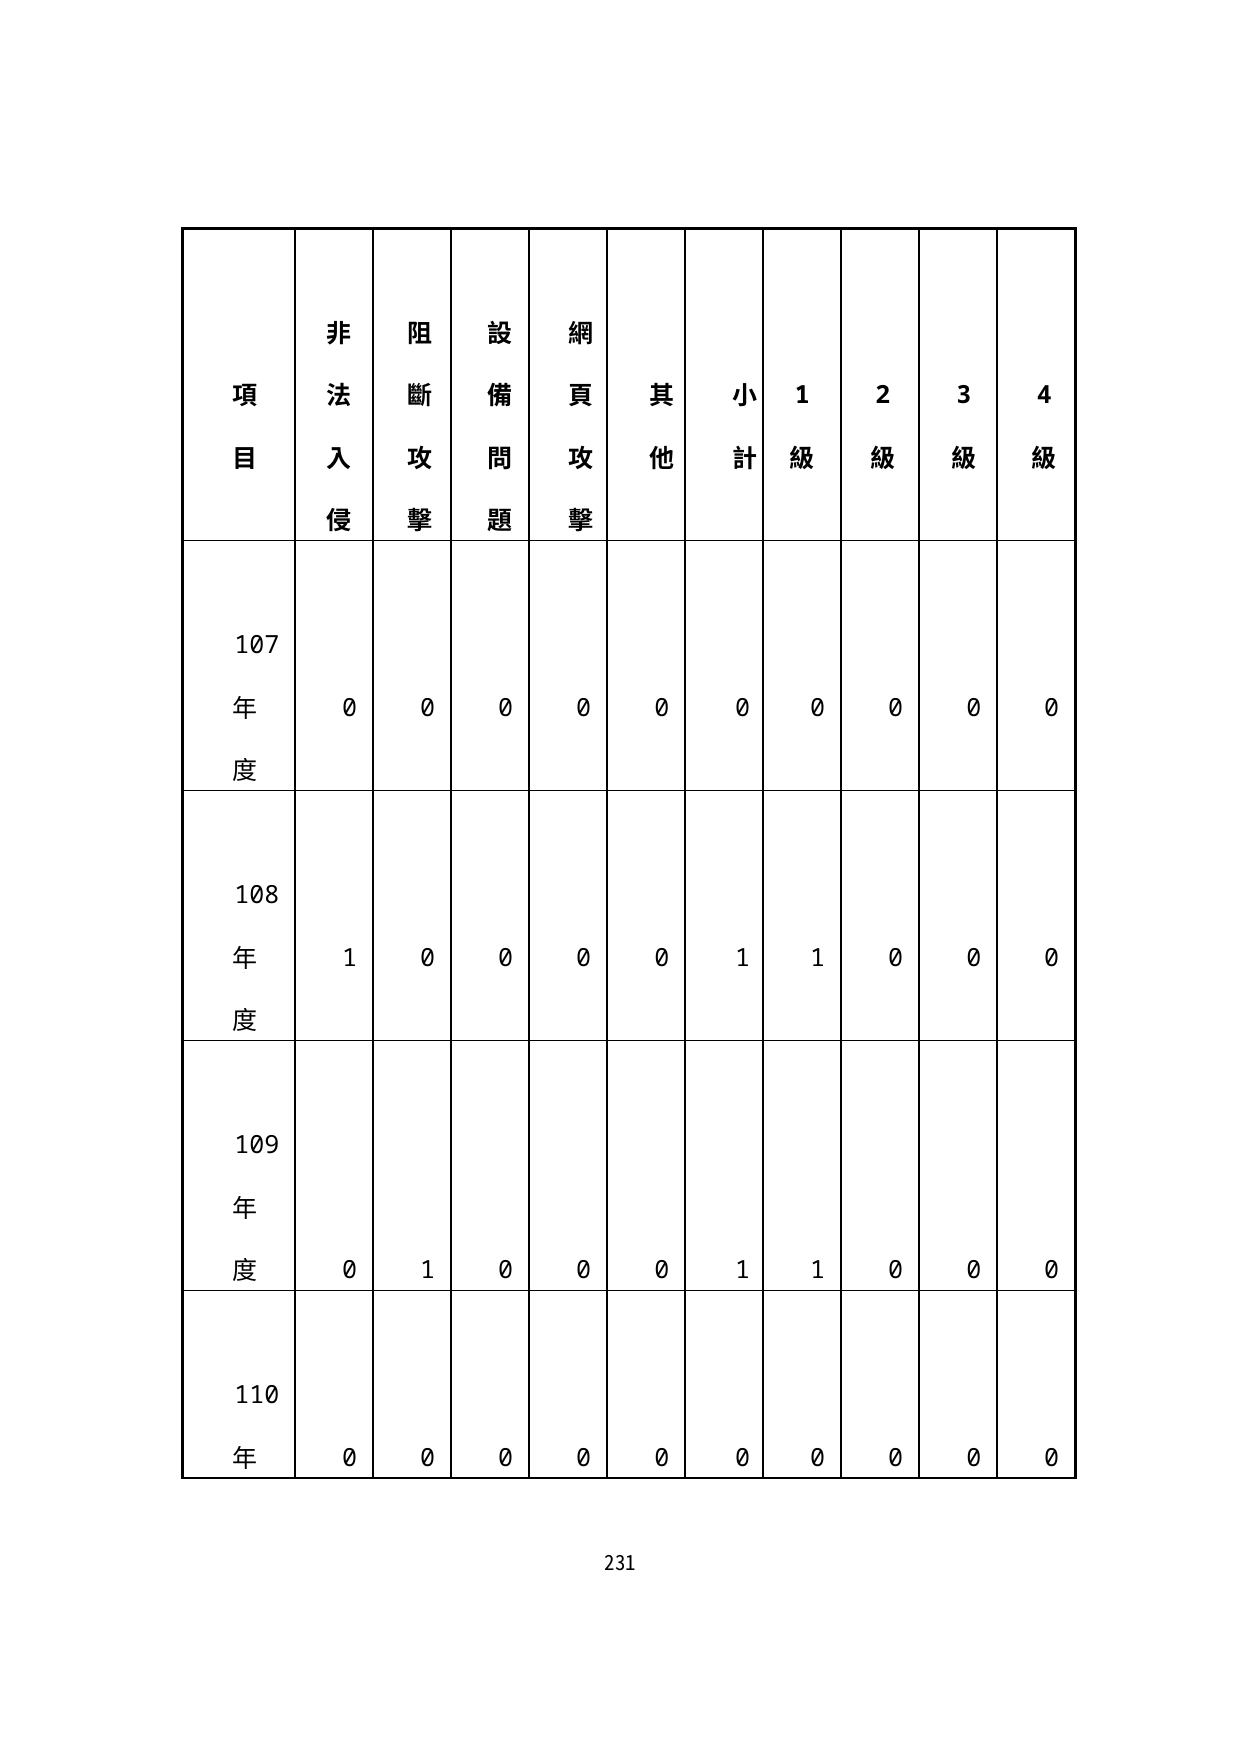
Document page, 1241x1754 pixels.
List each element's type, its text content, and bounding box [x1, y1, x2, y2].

table_cell 1 [686, 791, 762, 1040]
table_cell 0 [608, 1291, 684, 1477]
table_cell 0 [452, 1041, 528, 1290]
table_cell 108年度 [184, 791, 294, 1040]
table_cell 0 [608, 791, 684, 1040]
table_cell 0 [608, 541, 684, 790]
table_cell 0 [452, 1291, 528, 1477]
table_cell 0 [920, 791, 996, 1040]
table_cell 0 [296, 541, 372, 790]
table_cell 0 [530, 1041, 606, 1290]
table_cell 0 [452, 791, 528, 1040]
table_cell 0 [530, 1291, 606, 1477]
table_header 3級 [920, 230, 996, 540]
table_cell 0 [998, 791, 1074, 1040]
table_cell 1 [296, 791, 372, 1040]
table_header 阻斷攻擊 [374, 230, 450, 540]
table_cell 0 [920, 1291, 996, 1477]
table_header 網頁攻擊 [530, 230, 606, 540]
table_cell 0 [920, 1041, 996, 1290]
table_cell 0 [530, 541, 606, 790]
table_cell 0 [452, 541, 528, 790]
table_cell 0 [842, 791, 918, 1040]
table_cell 1 [686, 1041, 762, 1290]
table_cell 0 [842, 1291, 918, 1477]
table_cell 0 [764, 1291, 840, 1477]
table_header 1級 [764, 230, 840, 540]
table_cell 0 [296, 1291, 372, 1477]
table_cell 0 [686, 541, 762, 790]
table_cell 1 [374, 1041, 450, 1290]
table_cell 107年度 [184, 541, 294, 790]
table_header 非法入侵 [296, 230, 372, 540]
table_header 4級 [998, 230, 1074, 540]
table_cell 109年度 [184, 1041, 294, 1290]
table_cell 0 [530, 791, 606, 1040]
table_cell 0 [998, 1041, 1074, 1290]
table_cell 0 [374, 541, 450, 790]
table_cell 0 [842, 541, 918, 790]
table_cell 0 [998, 1291, 1074, 1477]
table_cell 0 [374, 791, 450, 1040]
table_cell 0 [608, 1041, 684, 1290]
table_header 項目 [184, 230, 294, 540]
table_cell 1 [764, 1041, 840, 1290]
table_cell 0 [842, 1041, 918, 1290]
table_header 設備問題 [452, 230, 528, 540]
table_cell 110年 [184, 1291, 294, 1477]
table_header 其他 [608, 230, 684, 540]
table_cell 0 [686, 1291, 762, 1477]
table_cell 0 [296, 1041, 372, 1290]
table_cell 0 [764, 541, 840, 790]
table_cell 0 [374, 1291, 450, 1477]
table_cell 1 [764, 791, 840, 1040]
table_header 小計 [686, 230, 762, 540]
table_cell 0 [998, 541, 1074, 790]
table_header 2級 [842, 230, 918, 540]
table_cell 0 [920, 541, 996, 790]
